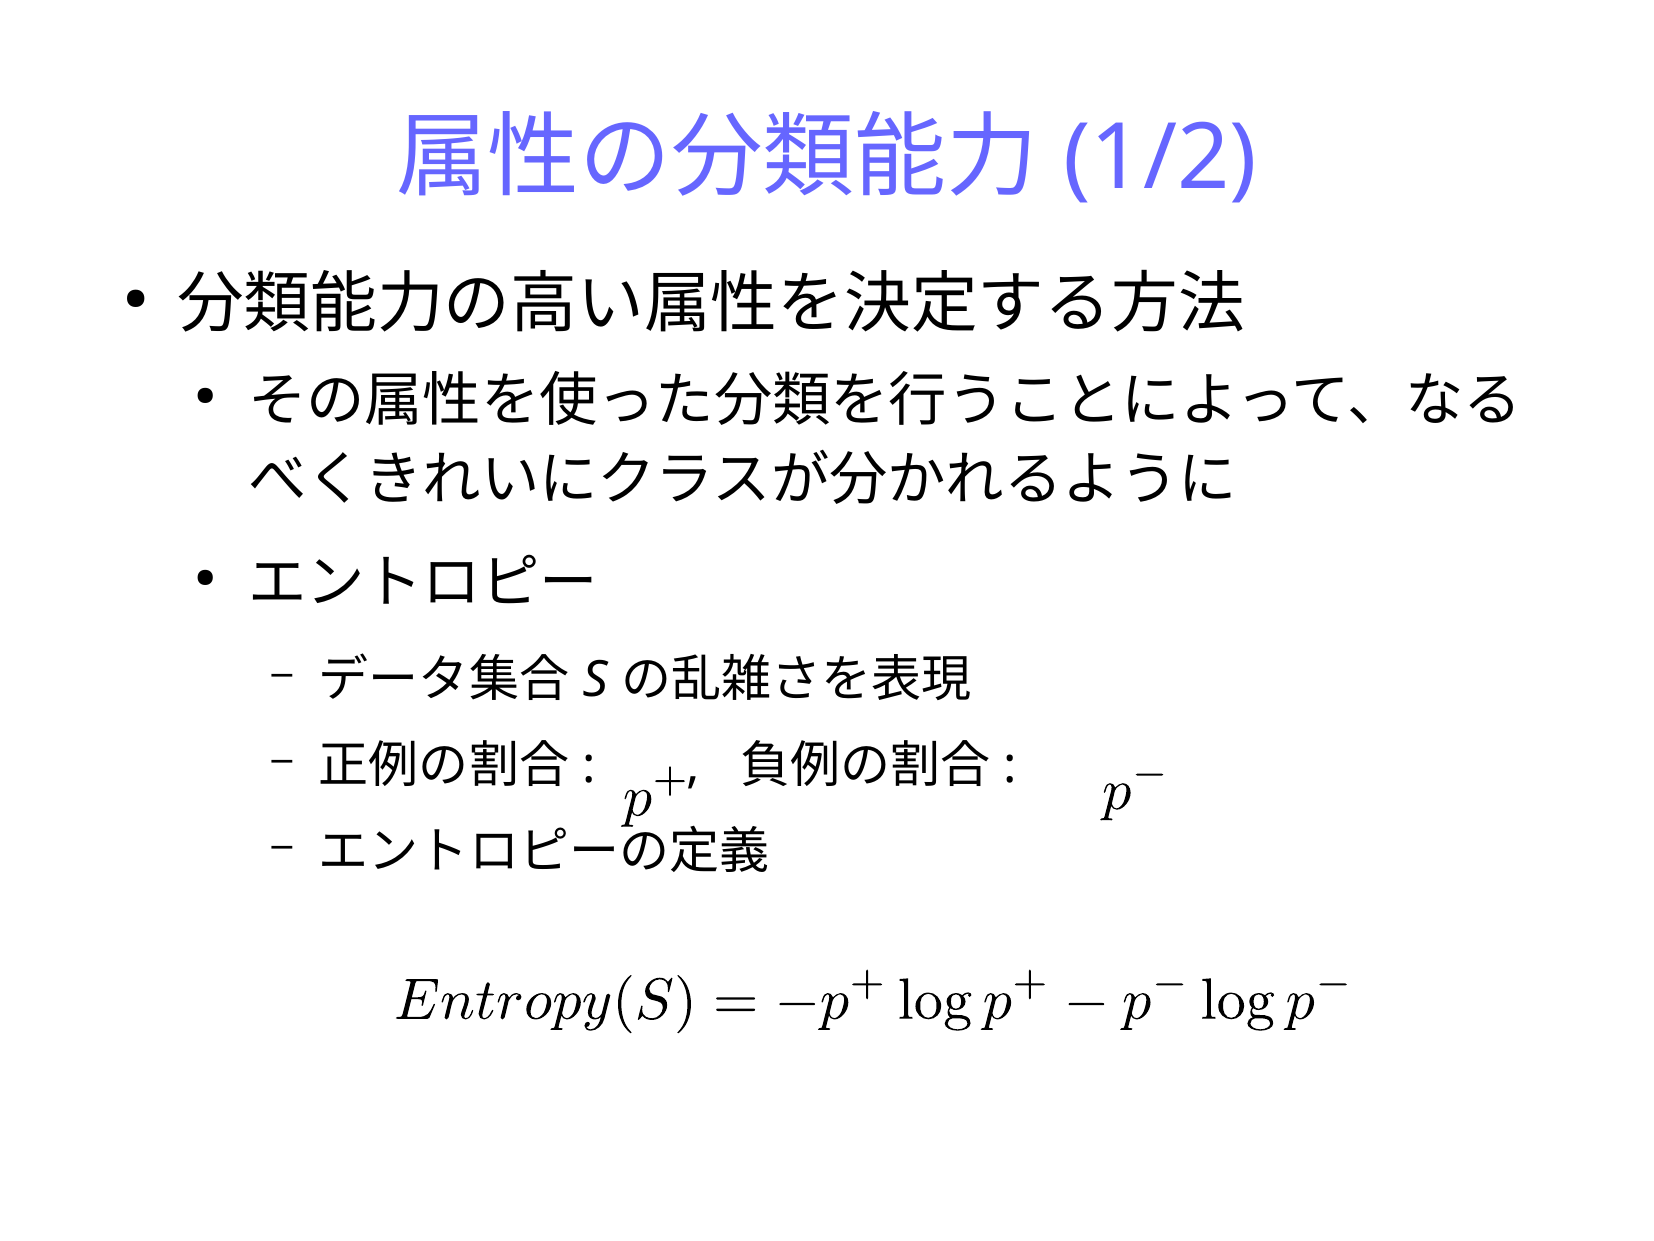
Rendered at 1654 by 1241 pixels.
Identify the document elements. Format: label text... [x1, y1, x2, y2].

picture [1100, 773, 1164, 821]
picture [395, 969, 1348, 1034]
list 分類能力の高い属性を決定する方法 その属性を使った分類を行うことによって、なるべくきれいにクラスが分かれるように エントロピー データ集合Sの乱雑さを表現 正例の割合: , 負例の割合: エントロピーの定義 [106, 255, 1560, 975]
title 属性の分類能力(1/2) [82, 49, 1571, 257]
picture [620, 766, 686, 827]
